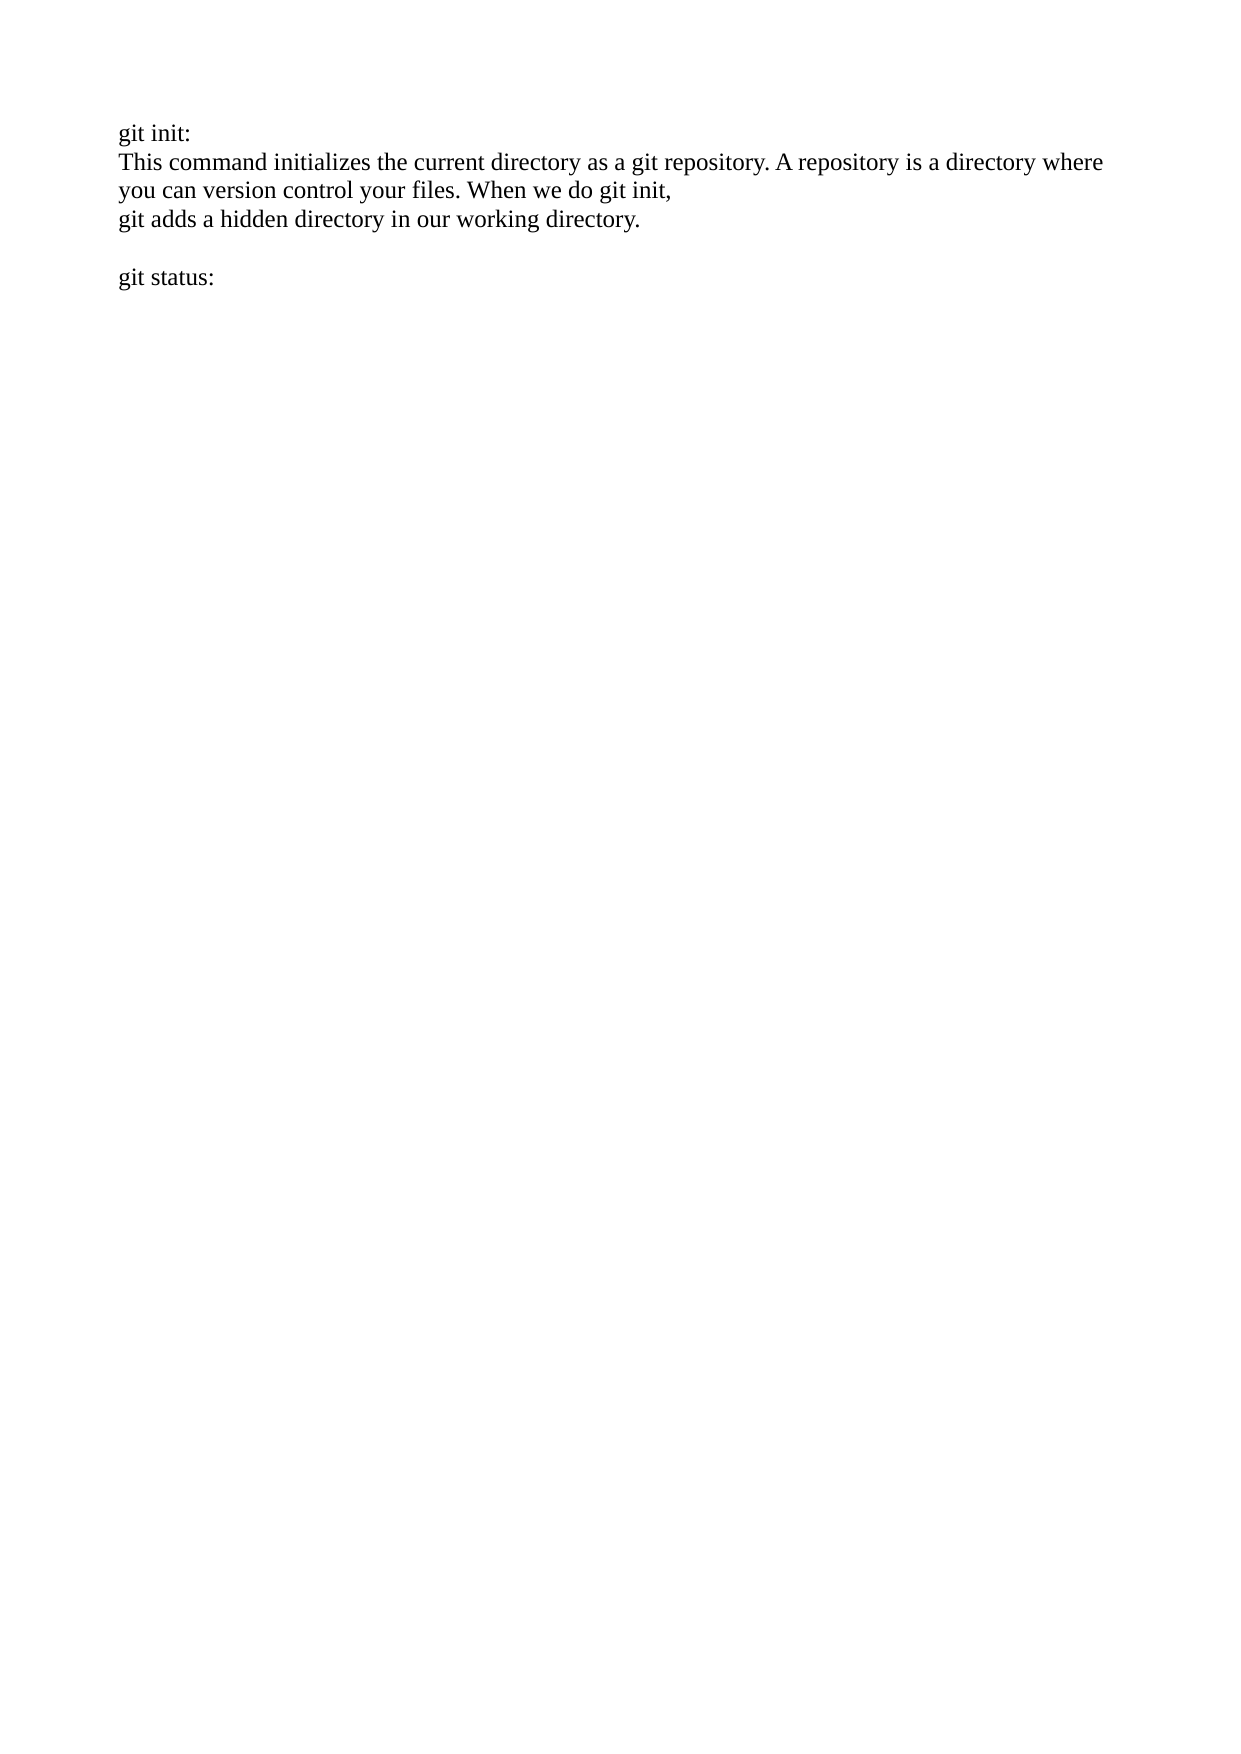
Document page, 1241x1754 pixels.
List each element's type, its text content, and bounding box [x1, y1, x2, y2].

text git adds a hidden directory in our working directory. [118, 204, 1122, 233]
text This command initializes the current directory as a git repository. A repository is a directory where you can version control your files. When we do git init, [118, 147, 1122, 204]
text git init: [118, 118, 1122, 147]
text git status: [118, 262, 1122, 291]
